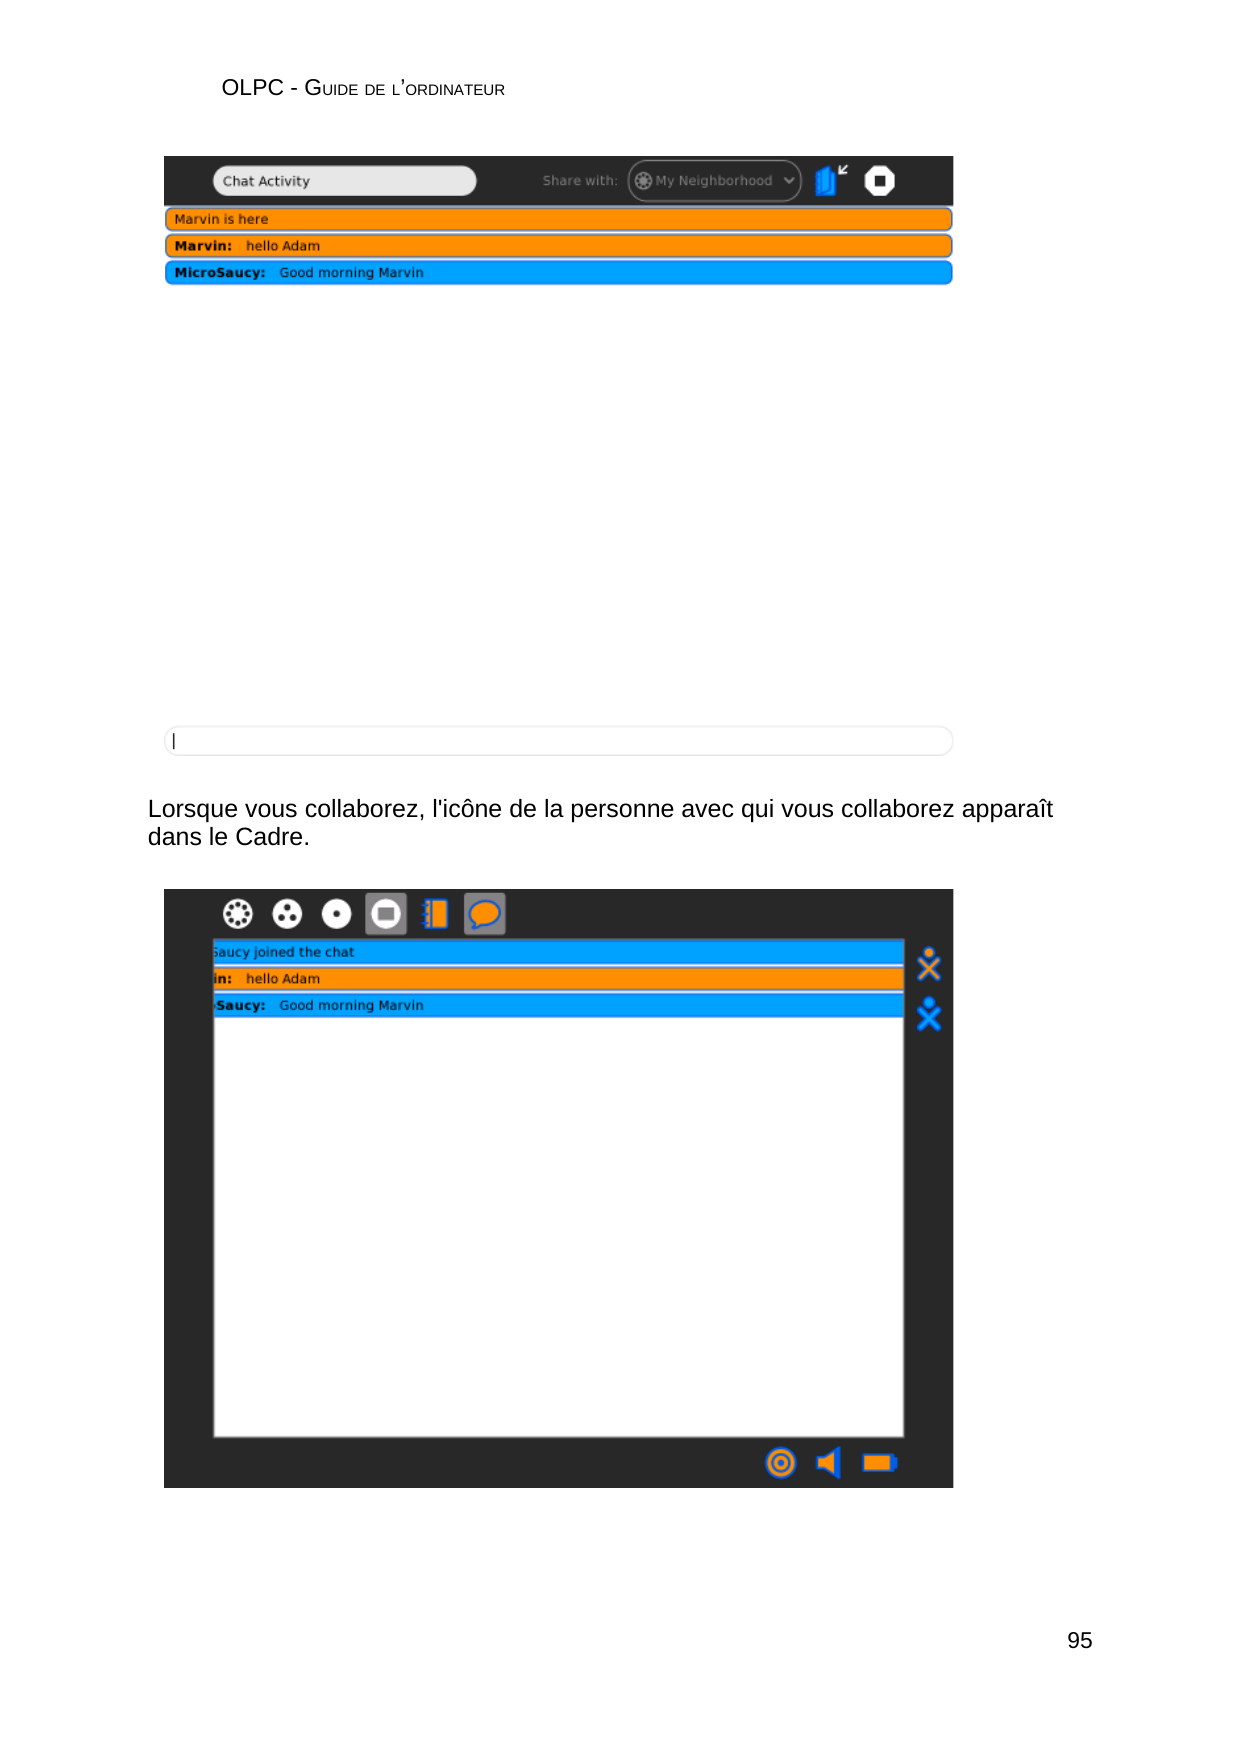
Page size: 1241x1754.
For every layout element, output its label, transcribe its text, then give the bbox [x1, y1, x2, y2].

picture [164, 156, 954, 756]
text Lorsque vous collaborez, l'icône de la personne avec qui vous collaborez apparaît dans le Cadre. [148, 793, 1092, 851]
picture [164, 889, 954, 1488]
